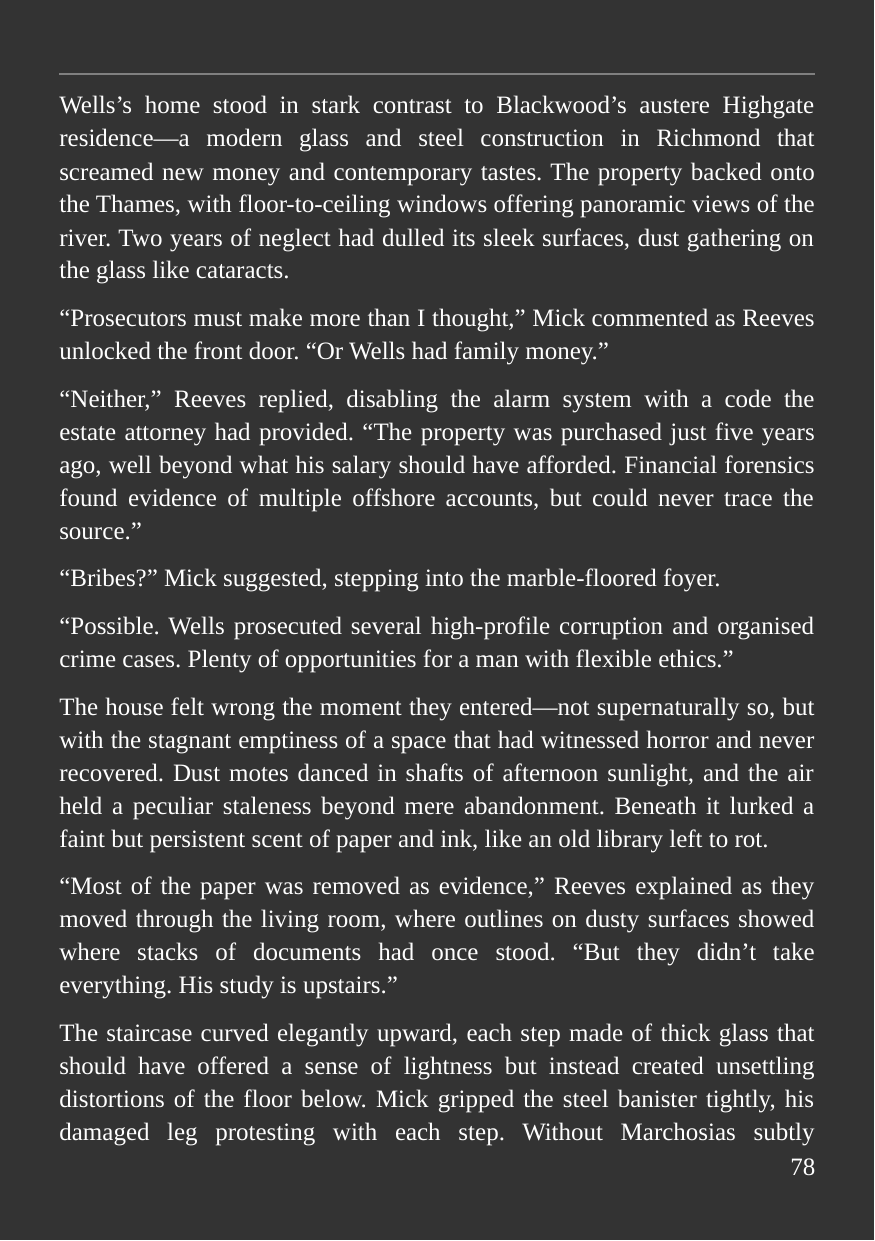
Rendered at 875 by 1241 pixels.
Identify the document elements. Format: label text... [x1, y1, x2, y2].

text “Most of the paper was removed as evidence,” Reeves explained as they moved through the living room, where outlines on dusty surfaces showed where stacks of documents had once stood. “But they didn’t take everything. His study is upstairs.” [59, 871, 815, 999]
text The staircase curved elegantly upward, each step made of thick glass that should have offered a sense of lightness but instead created unsettling distortions of the floor below. Mick gripped the steel banister tightly, his damaged leg protesting with each step. Without Marchosias subtly [59, 1018, 815, 1146]
text “Possible. Wells prosecuted several high-profile corruption and organised crime cases. Plenty of opportunities for a man with flexible ethics.” [59, 611, 815, 673]
text “Bribes?” Mick suggested, stepping into the marble-floored foyer. [59, 563, 815, 592]
text Wells’s home stood in stark contrast to Blackwood’s austere Highgate residence—a modern glass and steel construction in Richmond that screamed new money and contemporary tastes. The property backed onto the Thames, with floor-to-ceiling windows offering panoramic views of the river. Two years of neglect had dulled its sleek surfaces, dust gathering on the glass like cataracts. [59, 91, 815, 284]
text “Prosecutors must make more than I thought,” Mick commented as Reeves unlocked the front door. “Or Wells had family money.” [59, 303, 815, 365]
text “Neither,” Reeves replied, disabling the alarm system with a code the estate attorney had provided. “The property was purchased just five years ago, well beyond what his salary should have afforded. Financial forensics found evidence of multiple offshore accounts, but could never trace the source.” [59, 384, 815, 545]
text The house felt wrong the moment they entered—not supernaturally so, but with the stagnant emptiness of a space that had witnessed horror and never recovered. Dust motes danced in shafts of afternoon sunlight, and the air held a peculiar staleness beyond mere abandonment. Beneath it lurked a faint but persistent scent of paper and ink, like an old library left to rot. [59, 692, 815, 853]
